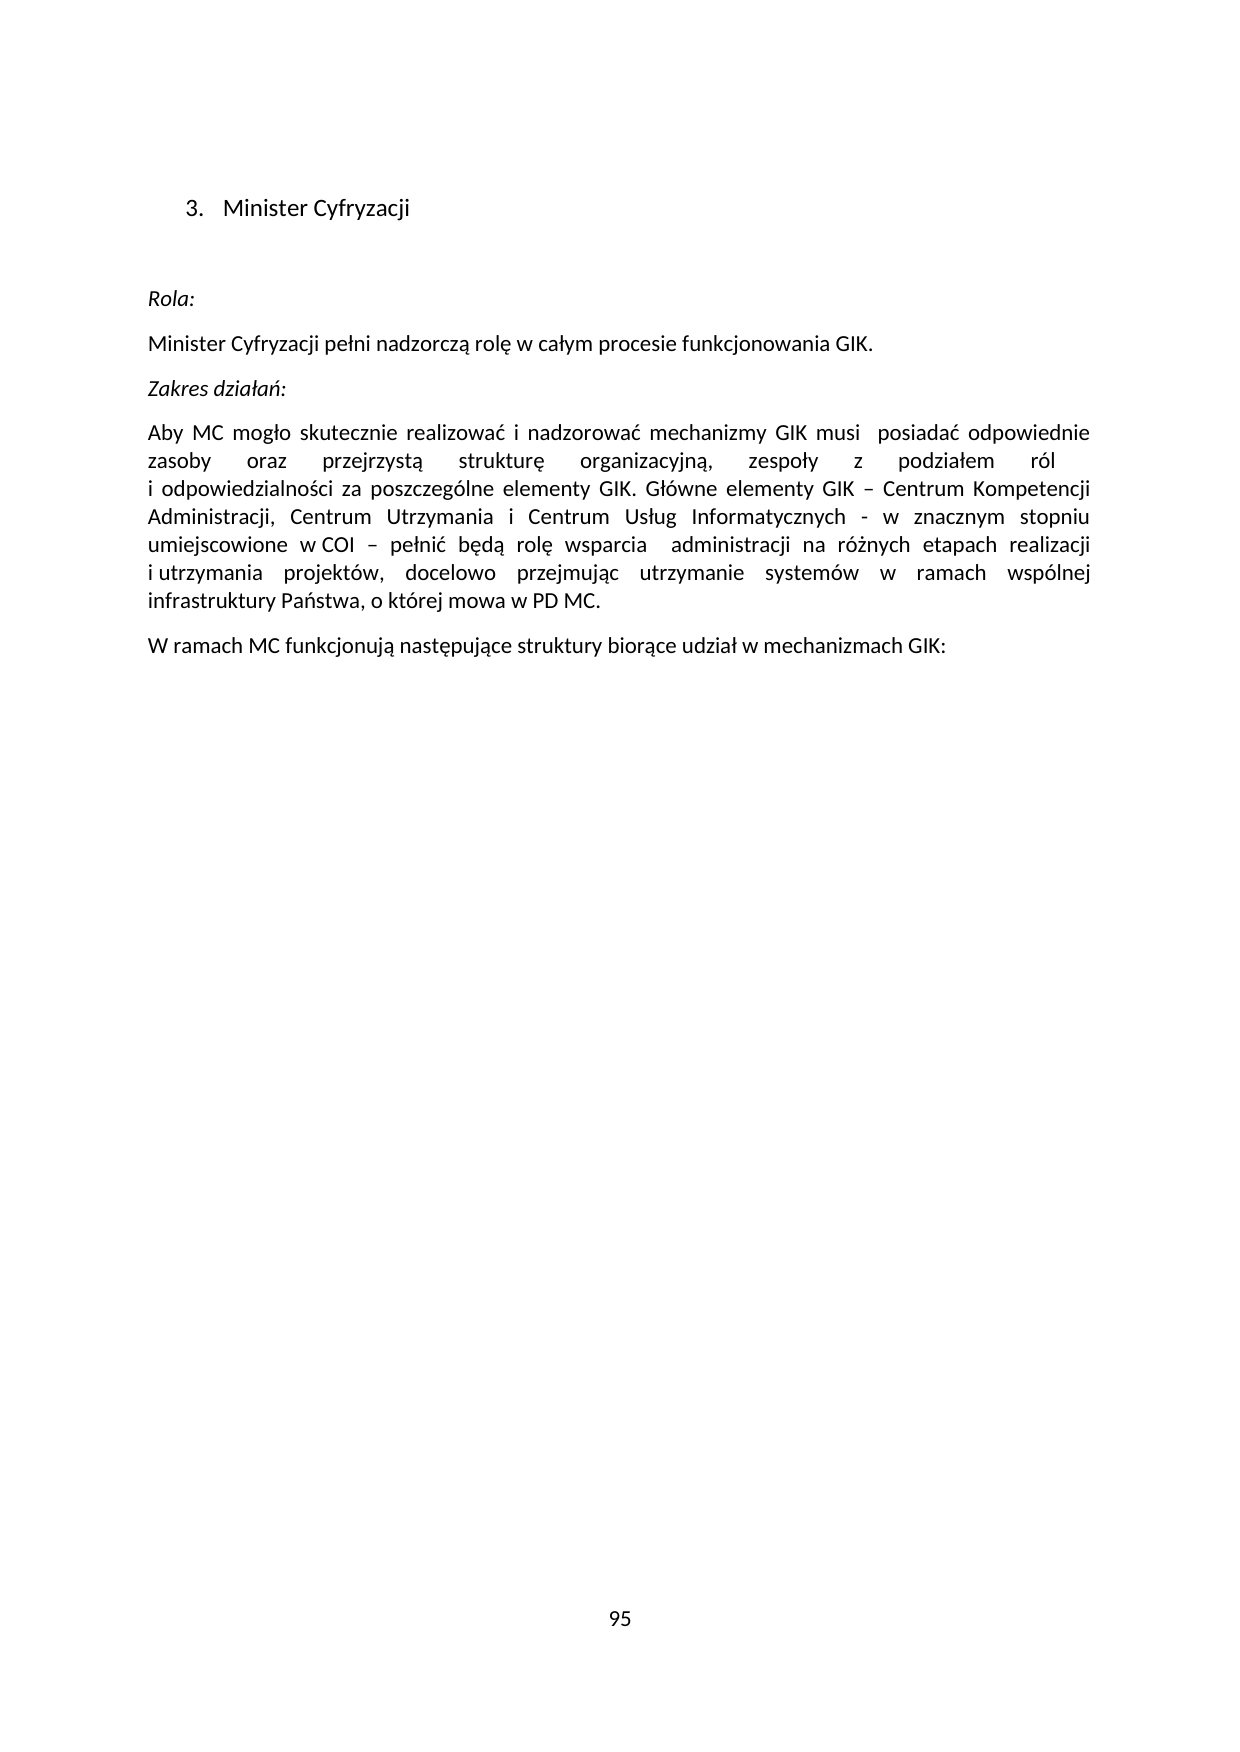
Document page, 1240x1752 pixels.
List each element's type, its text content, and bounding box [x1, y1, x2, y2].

text Rola: [148, 284, 1092, 312]
text Minister Cyfryzacji pełni nadzorczą rolę w całym procesie funkcjonowania GIK. [148, 329, 1092, 357]
list Minister Cyfryzacji [185, 192, 1092, 223]
text Zakres działań: [148, 374, 1092, 402]
text W ramach MC funkcjonują następujące struktury biorące udział w mechanizmach GIK: [148, 631, 1092, 659]
text Aby MC mogło skutecznie realizować i nadzorować mechanizmy GIK musi posiadać odpowiednie zasoby oraz przejrzystą strukturę organizacyjną, zespoły z podziałem ról i odpowiedzialności za poszczególne elementy GIK. Główne elementy GIK – Centrum Kompetencji Administracji, Centrum Utrzymania i Centrum Usług Informatycznych - w znacznym stopniu umiejscowione w COI – pełnić będą rolę wsparcia administracji na różnych etapach realizacji i utrzymania projektów, docelowo przejmując utrzymanie systemów w ramach wspólnej infrastruktury Państwa, o której mowa w PD MC. [148, 418, 1092, 614]
